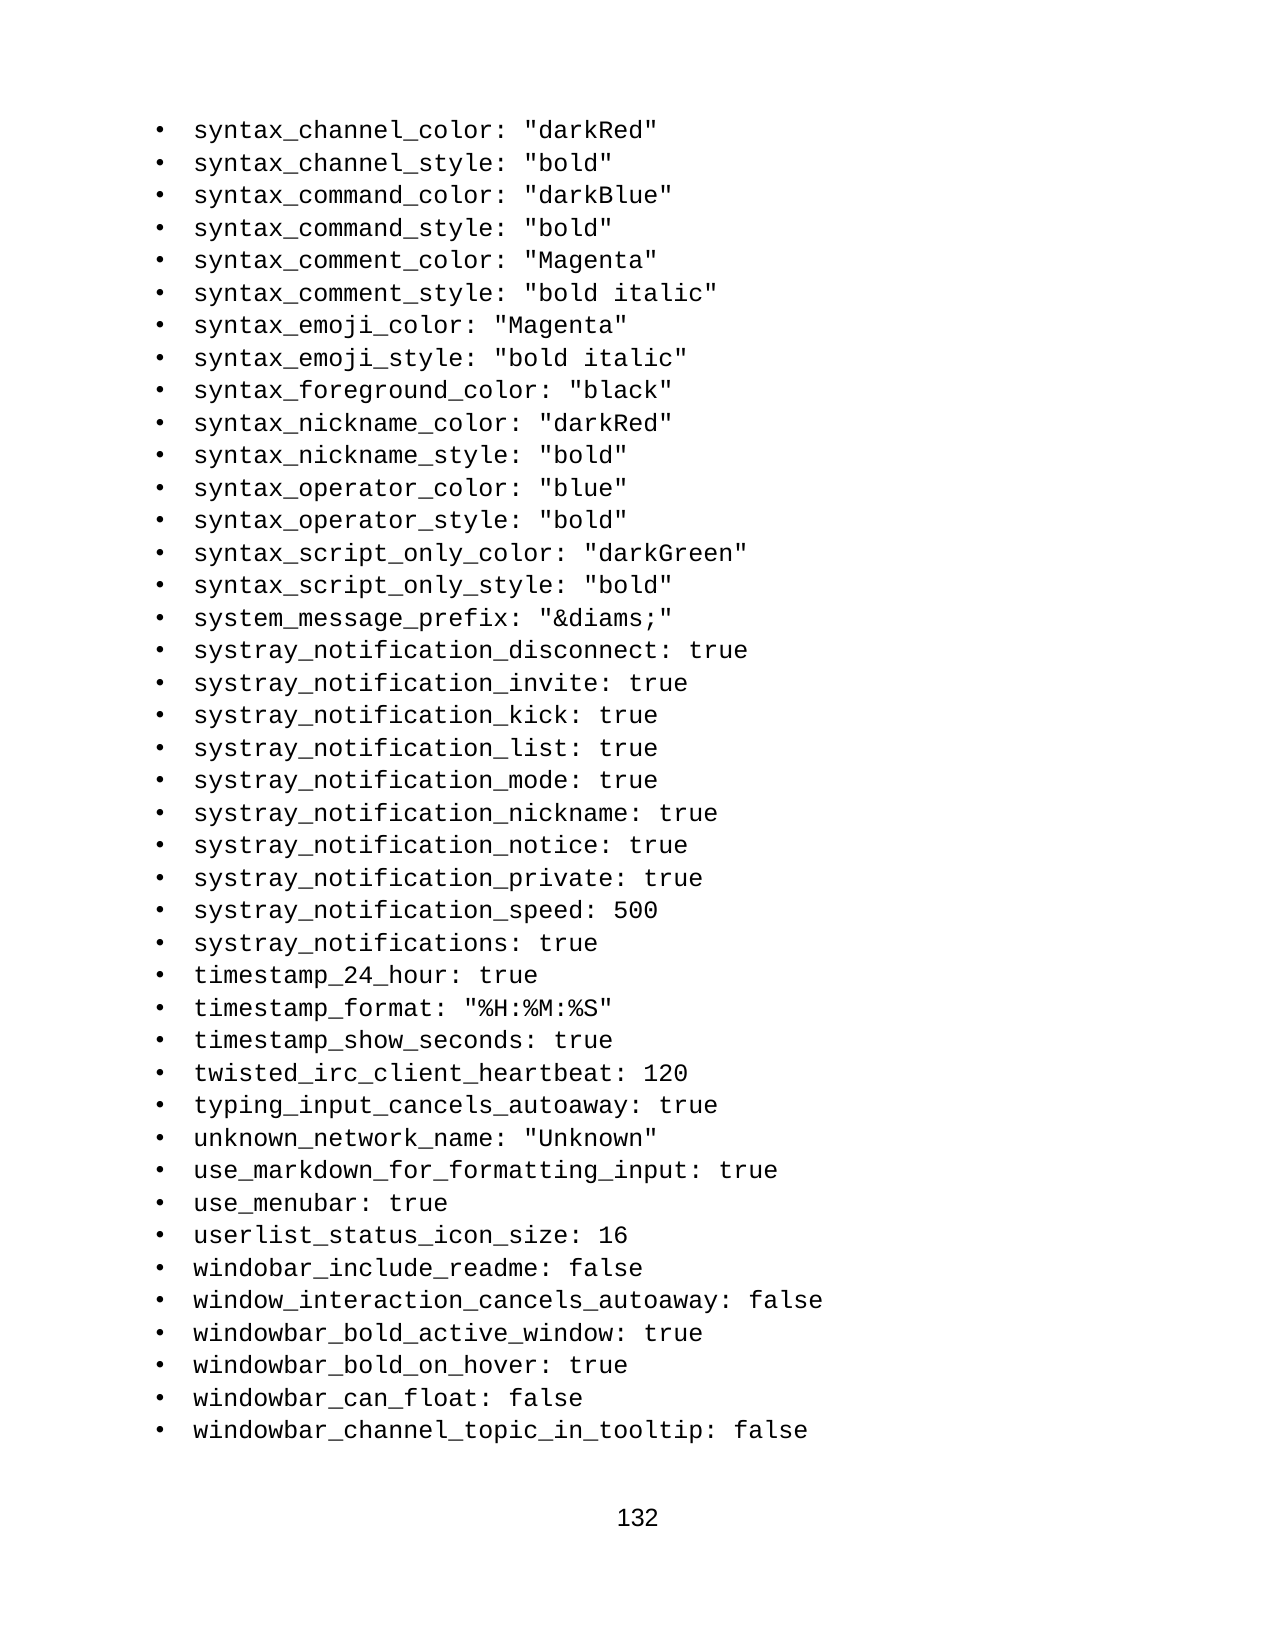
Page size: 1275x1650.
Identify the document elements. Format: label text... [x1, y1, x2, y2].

list systray_notification_private: true [156, 866, 1157, 894]
list use_markdown_for_formatting_input: true [156, 1158, 1157, 1186]
list systray_notification_list: true [156, 736, 1157, 764]
list systray_notification_speed: 500 [156, 898, 1157, 926]
list windowbar_channel_topic_in_tooltip: false [156, 1418, 1157, 1446]
list syntax_comment_color: "Magenta" [156, 248, 1157, 276]
list systray_notifications: true [156, 931, 1157, 959]
list windowbar_bold_active_window: true [156, 1321, 1157, 1349]
list windowbar_can_float: false [156, 1386, 1157, 1414]
list window_interaction_cancels_autoaway: false [156, 1288, 1157, 1316]
list unknown_network_name: "Unknown" [156, 1126, 1157, 1154]
list twisted_irc_client_heartbeat: 120 [156, 1061, 1157, 1089]
list use_menubar: true [156, 1191, 1157, 1219]
list systray_notification_kick: true [156, 703, 1157, 731]
list windobar_include_readme: false [156, 1256, 1157, 1284]
list timestamp_format: "%H:%M:%S" [156, 996, 1157, 1024]
list systray_notification_mode: true [156, 768, 1157, 796]
list windowbar_bold_on_hover: true [156, 1353, 1157, 1381]
list syntax_nickname_color: "darkRed" [156, 411, 1157, 439]
list syntax_operator_color: "blue" [156, 476, 1157, 504]
list typing_input_cancels_autoaway: true [156, 1093, 1157, 1121]
list userlist_status_icon_size: 16 [156, 1223, 1157, 1251]
list syntax_script_only_style: "bold" [156, 573, 1157, 601]
list timestamp_show_seconds: true [156, 1028, 1157, 1056]
list systray_notification_disconnect: true [156, 638, 1157, 666]
list syntax_channel_style: "bold" [156, 151, 1157, 179]
list syntax_command_color: "darkBlue" [156, 183, 1157, 211]
list syntax_nickname_style: "bold" [156, 443, 1157, 471]
list system_message_prefix: "&diams;" [156, 606, 1157, 634]
list timestamp_24_hour: true [156, 963, 1157, 991]
list systray_notification_notice: true [156, 833, 1157, 861]
list systray_notification_invite: true [156, 671, 1157, 699]
list syntax_command_style: "bold" [156, 216, 1157, 244]
list syntax_emoji_color: "Magenta" [156, 313, 1157, 341]
list syntax_comment_style: "bold italic" [156, 281, 1157, 309]
list systray_notification_nickname: true [156, 801, 1157, 829]
list syntax_channel_color: "darkRed" [156, 118, 1157, 146]
list syntax_script_only_color: "darkGreen" [156, 541, 1157, 569]
list syntax_emoji_style: "bold italic" [156, 346, 1157, 374]
list syntax_foreground_color: "black" [156, 378, 1157, 406]
list syntax_operator_style: "bold" [156, 508, 1157, 536]
